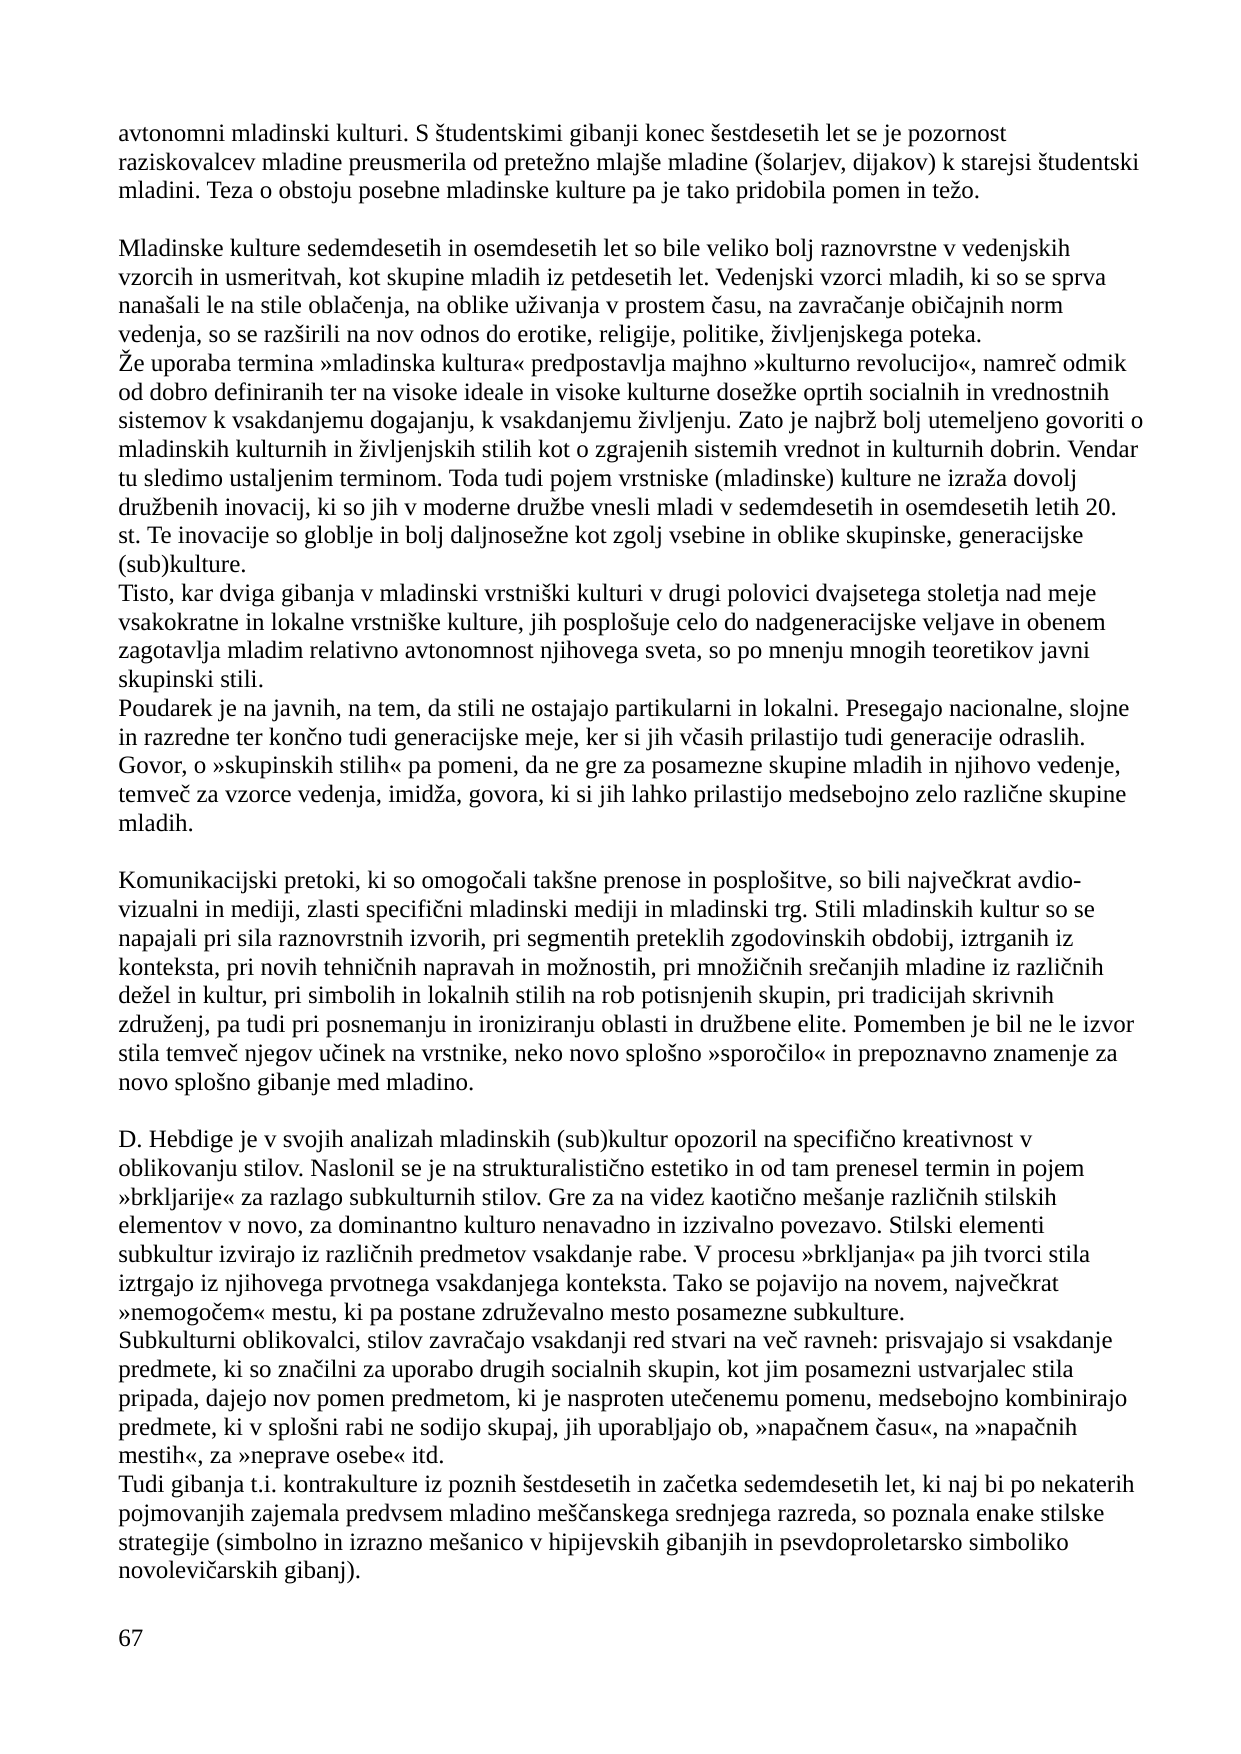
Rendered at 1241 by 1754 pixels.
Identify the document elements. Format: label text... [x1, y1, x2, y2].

text Mladinske kulture sedemdesetih in osemdesetih let so bile veliko bolj raznovrstne v vedenjskih vzorcih in usmeritvah, kot skupine mladih iz petdesetih let. Vedenjski vzorci mladih, ki so se sprva nanašali le na stile oblačenja, na oblike uživanja v prostem času, na zavračanje običajnih norm vedenja, so se razširili na nov odnos do erotike, religije, politike, življenjskega poteka. [118, 233, 1144, 348]
text Tisto, kar dviga gibanja v mladinski vrstniški kulturi v drugi polovici dvajsetega stoletja nad meje vsakokratne in lokalne vrstniške kulture, jih posplošuje celo do nadgeneracijske veljave in obenem zagotavlja mladim relativno avtonomnost njihovega sveta, so po mnenju mnogih teoretikov javni skupinski stili. [118, 578, 1144, 693]
text Komunikacijski pretoki, ki so omogočali takšne prenose in posplošitve, so bili največkrat avdio-vizualni in mediji, zlasti specifični mladinski mediji in mladinski trg. Stili mladinskih kultur so se napajali pri sila raznovrstnih izvorih, pri segmentih preteklih zgodovinskih obdobij, iztrganih iz konteksta, pri novih tehničnih napravah in možnostih, pri množičnih srečanjih mladine iz različnih dežel in kultur, pri simbolih in lokalnih stilih na rob potisnjenih skupin, pri tradicijah skrivnih združenj, pa tudi pri posnemanju in ironiziranju oblasti in družbene elite. Pomemben je bil ne le izvor stila temveč njegov učinek na vrstnike, neko novo splošno »sporočilo« in prepoznavno znamenje za novo splošno gibanje med mladino. [118, 866, 1144, 1096]
text Subkulturni oblikovalci, stilov zavračajo vsakdanji red stvari na več ravneh: prisvajajo si vsakdanje predmete, ki so značilni za uporabo drugih socialnih skupin, kot jim posamezni ustvarjalec stila pripada, dajejo nov pomen predmetom, ki je nasproten utečenemu pomenu, medsebojno kombinirajo predmete, ki v splošni rabi ne sodijo skupaj, jih uporabljajo ob, »napačnem času«, na »napačnih mestih«, za »neprave osebe« itd. [118, 1326, 1144, 1469]
text avtonomni mladinski kulturi. S študentskimi gibanji konec šestdesetih let se je pozornost raziskovalcev mladine preusmerila od pretežno mlajše mladine (šolarjev, dijakov) k starejsi študentski mladini. Teza o obstoju posebne mladinske kulture pa je tako pridobila pomen in težo. [118, 118, 1144, 204]
text Poudarek je na javnih, na tem, da stili ne ostajajo partikularni in lokalni. Presegajo nacionalne, slojne in razredne ter končno tudi generacijske meje, ker si jih včasih prilastijo tudi generacije odraslih. Govor, o »skupinskih stilih« pa pomeni, da ne gre za posamezne skupine mladih in njihovo vedenje, temveč za vzorce vedenja, imidža, govora, ki si jih lahko prilastijo medsebojno zelo različne skupine mladih. [118, 693, 1144, 837]
text D. Hebdige je v svojih analizah mladinskih (sub)kultur opozoril na specifično kreativnost v oblikovanju stilov. Naslonil se je na strukturalistično estetiko in od tam prenesel termin in pojem »brkljarije« za razlago subkulturnih stilov. Gre za na videz kaotično mešanje različnih stilskih elementov v novo, za dominantno kulturo nenavadno in izzivalno povezavo. Stilski elementi subkultur izvirajo iz različnih predmetov vsakdanje rabe. V procesu »brkljanja« pa jih tvorci stila iztrgajo iz njihovega prvotnega vsakdanjega konteksta. Tako se pojavijo na novem, največkrat »nemogočem« mestu, ki pa postane združevalno mesto posamezne subkulture. [118, 1124, 1144, 1326]
text Tudi gibanja t.i. kontrakulture iz poznih šestdesetih in začetka sedemdesetih let, ki naj bi po nekaterih pojmovanjih zajemala predvsem mladino meščanskega srednjega razreda, so poznala enake stilske strategije (simbolno in izrazno mešanico v hipijevskih gibanjih in psevdoproletarsko simboliko novolevičarskih gibanj). [118, 1469, 1144, 1584]
text Že uporaba termina »mladinska kultura« predpostavlja majhno »kulturno revolucijo«, namreč odmik od dobro definiranih ter na visoke ideale in visoke kulturne dosežke oprtih socialnih in vrednostnih sistemov k vsakdanjemu dogajanju, k vsakdanjemu življenju. Zato je najbrž bolj utemeljeno govoriti o mladinskih kulturnih in življenjskih stilih kot o zgrajenih sistemih vrednot in kulturnih dobrin. Vendar tu sledimo ustaljenim terminom. Toda tudi pojem vrstniske (mladinske) kulture ne izraža dovolj družbenih inovacij, ki so jih v moderne družbe vnesli mladi v sedemdesetih in osemdesetih letih 20. st. Te inovacije so globlje in bolj daljnosežne kot zgolj vsebine in oblike skupinske, generacijske (sub)kulture. [118, 348, 1144, 578]
